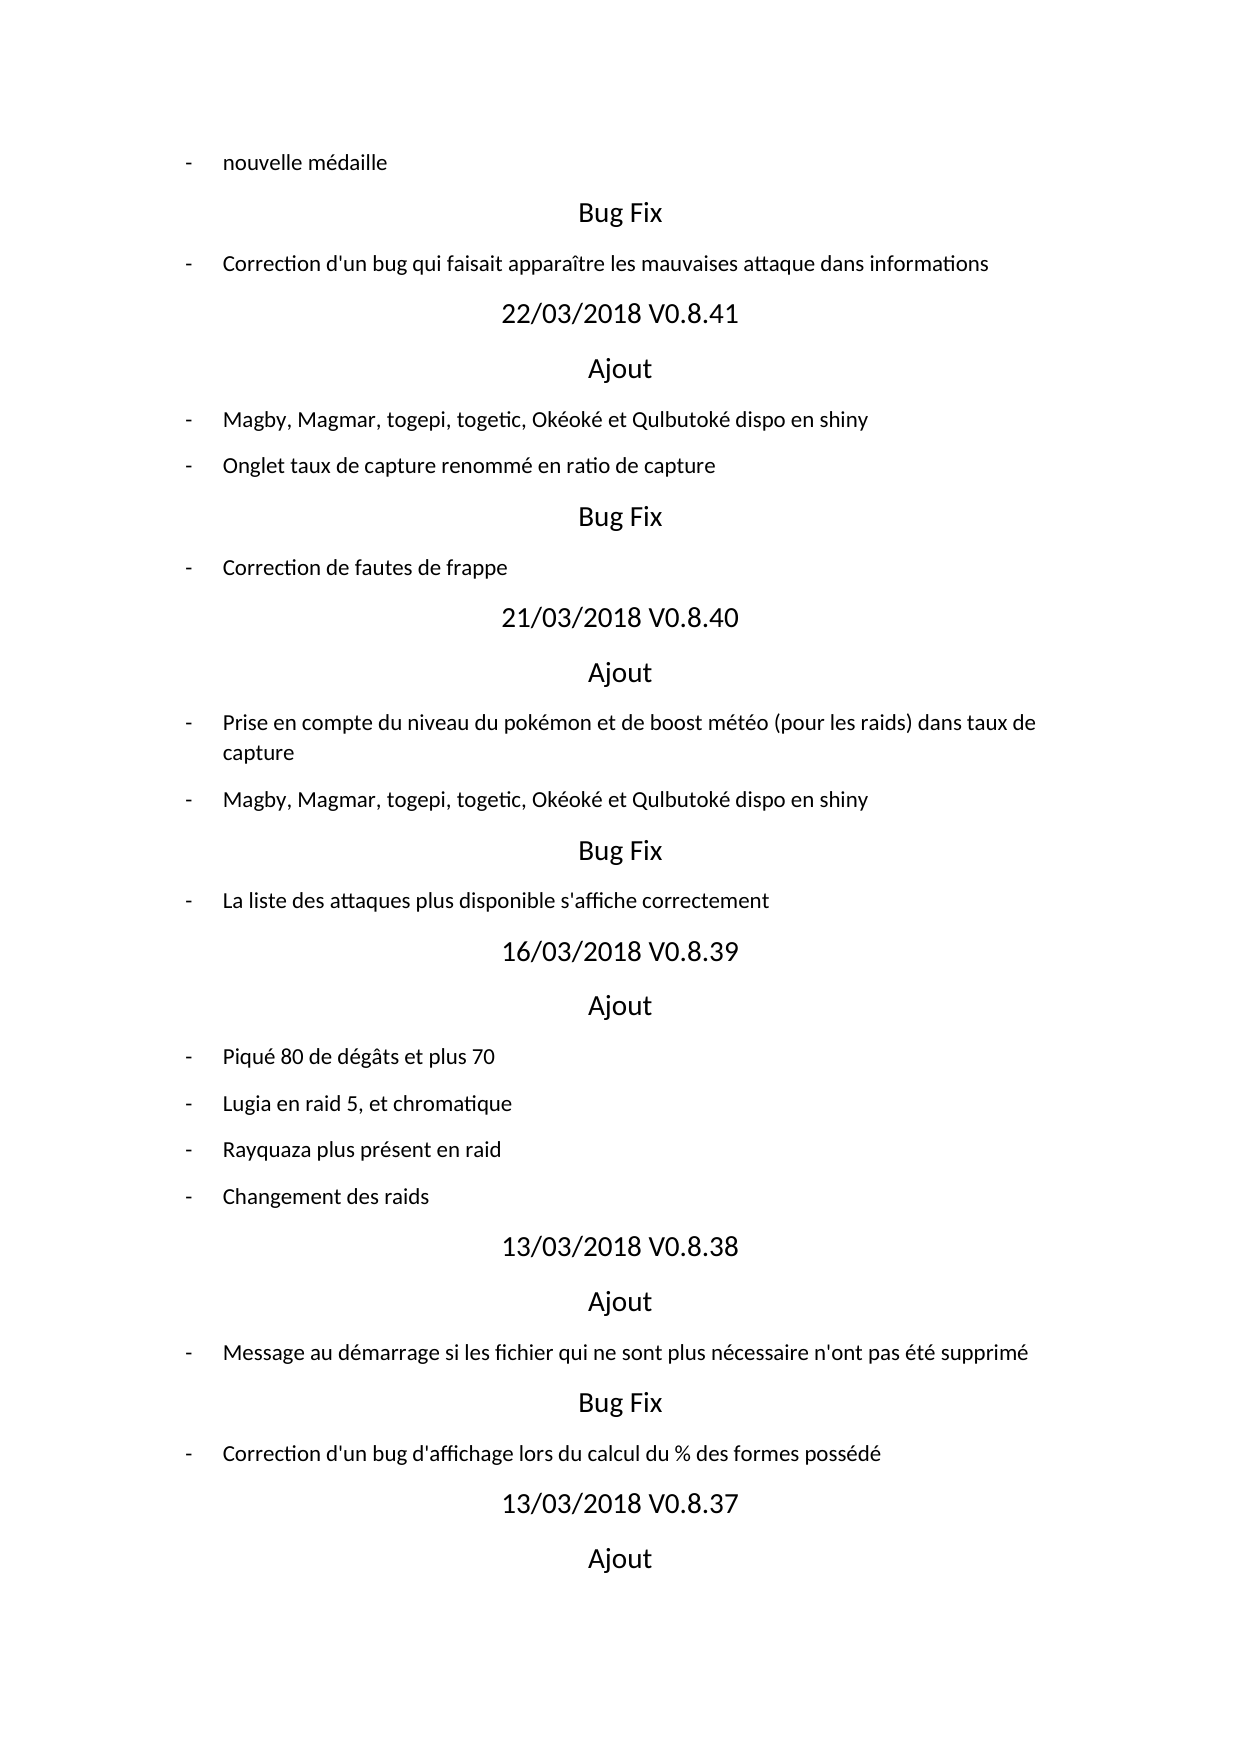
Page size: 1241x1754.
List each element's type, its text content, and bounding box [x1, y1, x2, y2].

list Changement des raids [185, 1182, 1093, 1210]
list Magby, Magmar, togepi, togetic, Okéoké et Qulbutoké dispo en shiny [185, 405, 1093, 433]
list Bug Fix [148, 498, 1093, 533]
text Ajout [148, 350, 1093, 386]
list La liste des attaques plus disponible s'affiche correctement [185, 886, 1093, 914]
list Correction de fautes de frappe [185, 553, 1093, 581]
list Correction d'un bug d'affichage lors du calcul du % des formes possédé [185, 1439, 1093, 1467]
list Correction d'un bug qui faisait apparaître les mauvaises attaque dans informations [185, 249, 1093, 277]
text Ajout [148, 654, 1093, 689]
text Ajout [148, 1283, 1093, 1319]
list Bug Fix [148, 194, 1093, 230]
list nouvelle médaille [185, 148, 1093, 176]
list Prise en compte du niveau du pokémon et de boost météo (pour les raids) dans taux de capture [185, 708, 1093, 766]
text Ajout [148, 1540, 1093, 1576]
list Bug Fix [148, 1384, 1093, 1420]
list Message au démarrage si les fichier qui ne sont plus nécessaire n'ont pas été supprimé [185, 1338, 1093, 1366]
text 13/03/2018 V0.8.37 [148, 1486, 1093, 1521]
list Piqué 80 de dégâts et plus 70 [185, 1042, 1093, 1070]
text 21/03/2018 V0.8.40 [148, 599, 1093, 635]
list Lugia en raid 5, et chromatique [185, 1089, 1093, 1117]
list Rayquaza plus présent en raid [185, 1135, 1093, 1163]
text 22/03/2018 V0.8.41 [148, 295, 1093, 331]
text 16/03/2018 V0.8.39 [148, 933, 1093, 968]
list Bug Fix [148, 832, 1093, 867]
list Onglet taux de capture renommé en ratio de capture [185, 451, 1093, 479]
list Magby, Magmar, togepi, togetic, Okéoké et Qulbutoké dispo en shiny [185, 785, 1093, 813]
text Ajout [148, 987, 1093, 1023]
text 13/03/2018 V0.8.38 [148, 1228, 1093, 1264]
